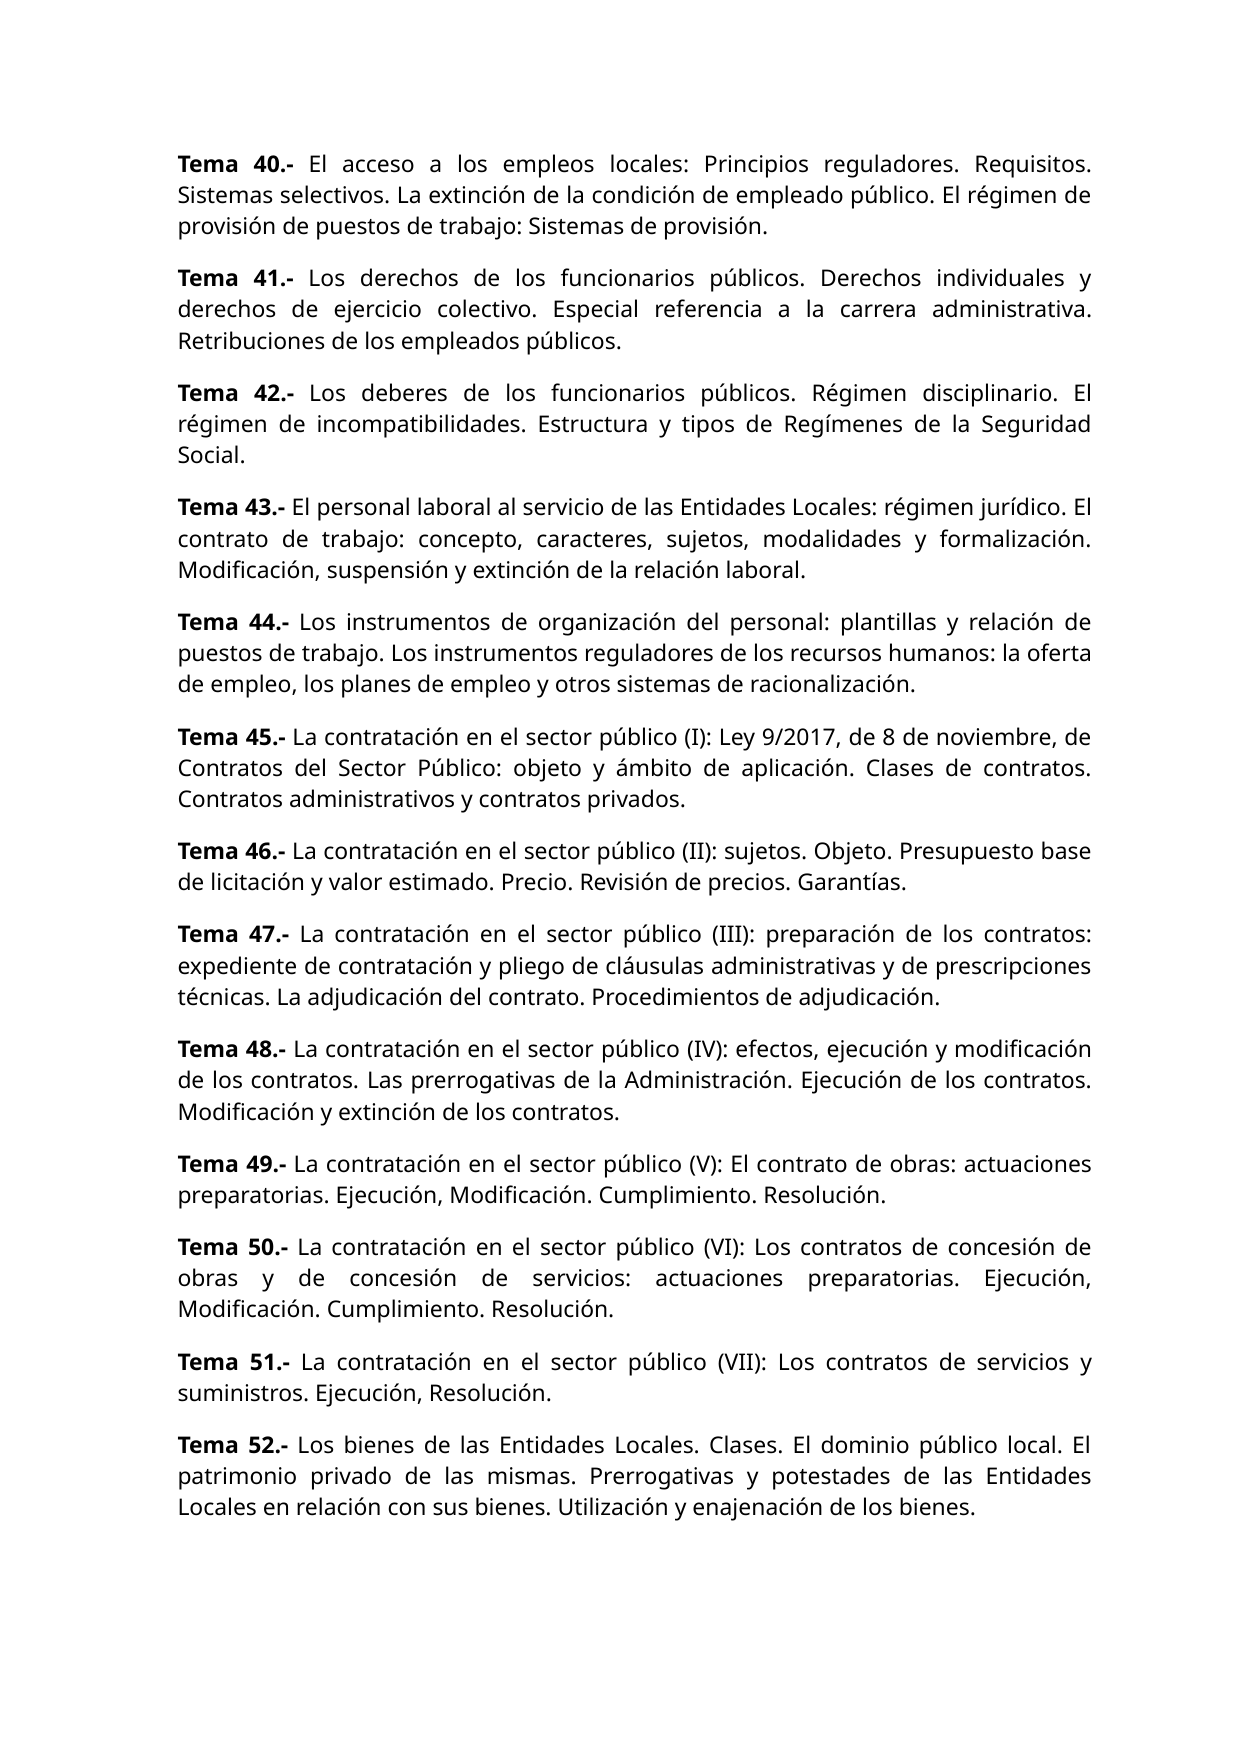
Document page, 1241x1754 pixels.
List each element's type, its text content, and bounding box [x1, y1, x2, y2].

text Tema 52.- Los bienes de las Entidades Locales. Clases. El dominio público local. El patrimonio privado de las mismas. Prerrogativas y potestades de las Entidades Locales en relación con sus bienes. Utilización y enajenación de los bienes. [177, 1429, 1093, 1523]
text Tema 43.- El personal laboral al servicio de las Entidades Locales: régimen jurídico. El contrato de trabajo: concepto, caracteres, sujetos, modalidades y formalización. Modificación, suspensión y extinción de la relación laboral. [177, 491, 1093, 585]
text Tema 44.- Los instrumentos de organización del personal: plantillas y relación de puestos de trabajo. Los instrumentos reguladores de los recursos humanos: la oferta de empleo, los planes de empleo y otros sistemas de racionalización. [177, 606, 1093, 700]
text Tema 48.- La contratación en el sector público (IV): efectos, ejecución y modificación de los contratos. Las prerrogativas de la Administración. Ejecución de los contratos. Modificación y extinción de los contratos. [177, 1033, 1093, 1127]
text Tema 41.- Los derechos de los funcionarios públicos. Derechos individuales y derechos de ejercicio colectivo. Especial referencia a la carrera administrativa. Retribuciones de los empleados públicos. [177, 262, 1093, 356]
text Tema 49.- La contratación en el sector público (V): El contrato de obras: actuaciones preparatorias. Ejecución, Modificación. Cumplimiento. Resolución. [177, 1148, 1093, 1210]
text Tema 46.- La contratación en el sector público (II): sujetos. Objeto. Presupuesto base de licitación y valor estimado. Precio. Revisión de precios. Garantías. [177, 835, 1093, 898]
text Tema 40.- El acceso a los empleos locales: Principios reguladores. Requisitos. Sistemas selectivos. La extinción de la condición de empleado público. El régimen de provisión de puestos de trabajo: Sistemas de provisión. [177, 148, 1093, 241]
text Tema 47.- La contratación en el sector público (III): preparación de los contratos: expediente de contratación y pliego de cláusulas administrativas y de prescripciones técnicas. La adjudicación del contrato. Procedimientos de adjudicación. [177, 918, 1093, 1012]
text Tema 42.- Los deberes de los funcionarios públicos. Régimen disciplinario. El régimen de incompatibilidades. Estructura y tipos de Regímenes de la Seguridad Social. [177, 377, 1093, 471]
text Tema 51.- La contratación en el sector público (VII): Los contratos de servicios y suministros. Ejecución, Resolución. [177, 1346, 1093, 1408]
text Tema 45.- La contratación en el sector público (I): Ley 9/2017, de 8 de noviembre, de Contratos del Sector Público: objeto y ámbito de aplicación. Clases de contratos. Contratos administrativos y contratos privados. [177, 721, 1093, 814]
text Tema 50.- La contratación en el sector público (VI): Los contratos de concesión de obras y de concesión de servicios: actuaciones preparatorias. Ejecución, Modificación. Cumplimiento. Resolución. [177, 1231, 1093, 1325]
